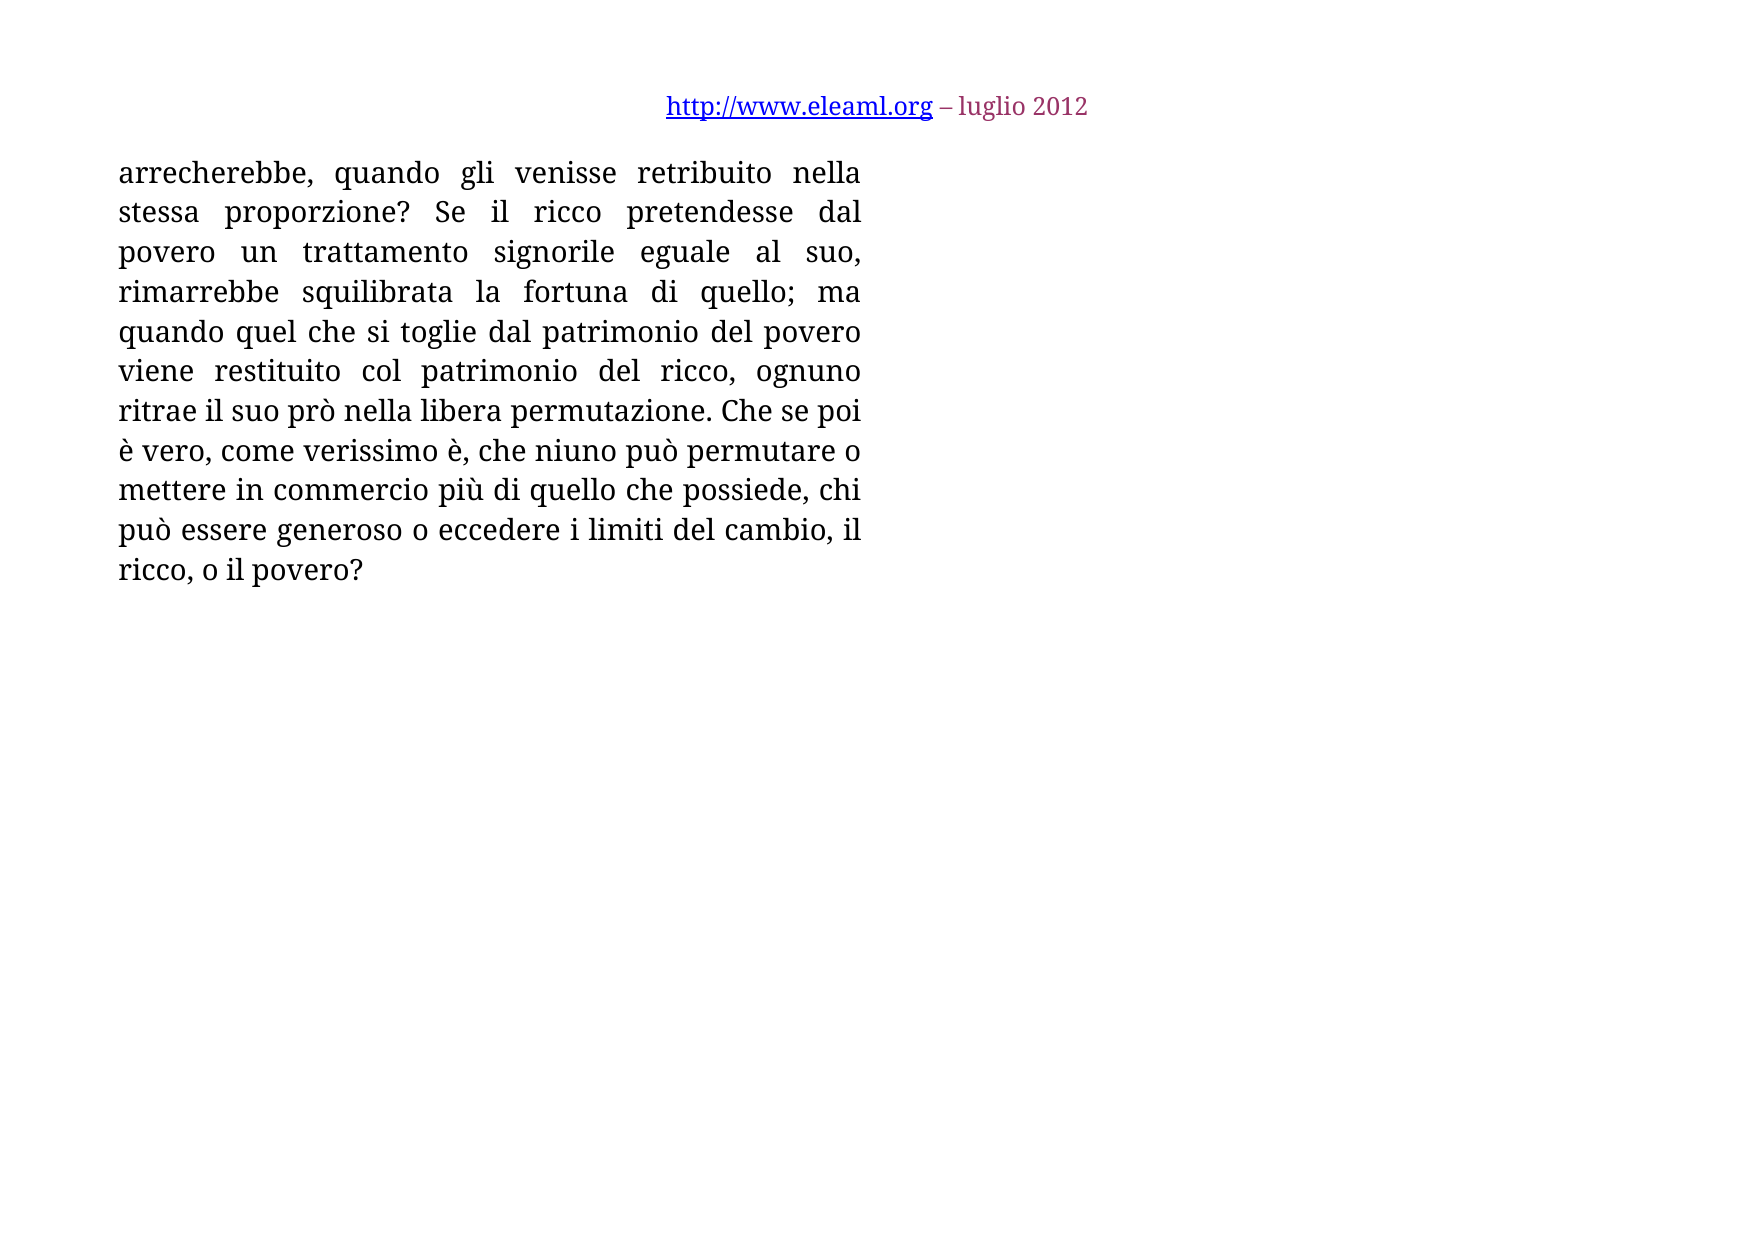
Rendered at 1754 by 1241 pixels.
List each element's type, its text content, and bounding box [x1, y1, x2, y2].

text arrecherebbe, quando gli venisse retribuito nella stessa proporzione? Se il ricco pretendesse dal povero un trattamento signorile eguale al suo, rimarrebbe squilibrata la fortuna di quello; ma quando quel che si toglie dal patrimonio del povero viene restituito col patrimonio del ricco, ognuno ritrae il suo prò nella libera permutazione. Che se poi è vero, come verissimo è, che niuno può permutare o mettere in commercio più di quello che possiede, chi può essere generoso o eccedere i limiti del cambio, il ricco, o il povero? [118, 152, 862, 589]
